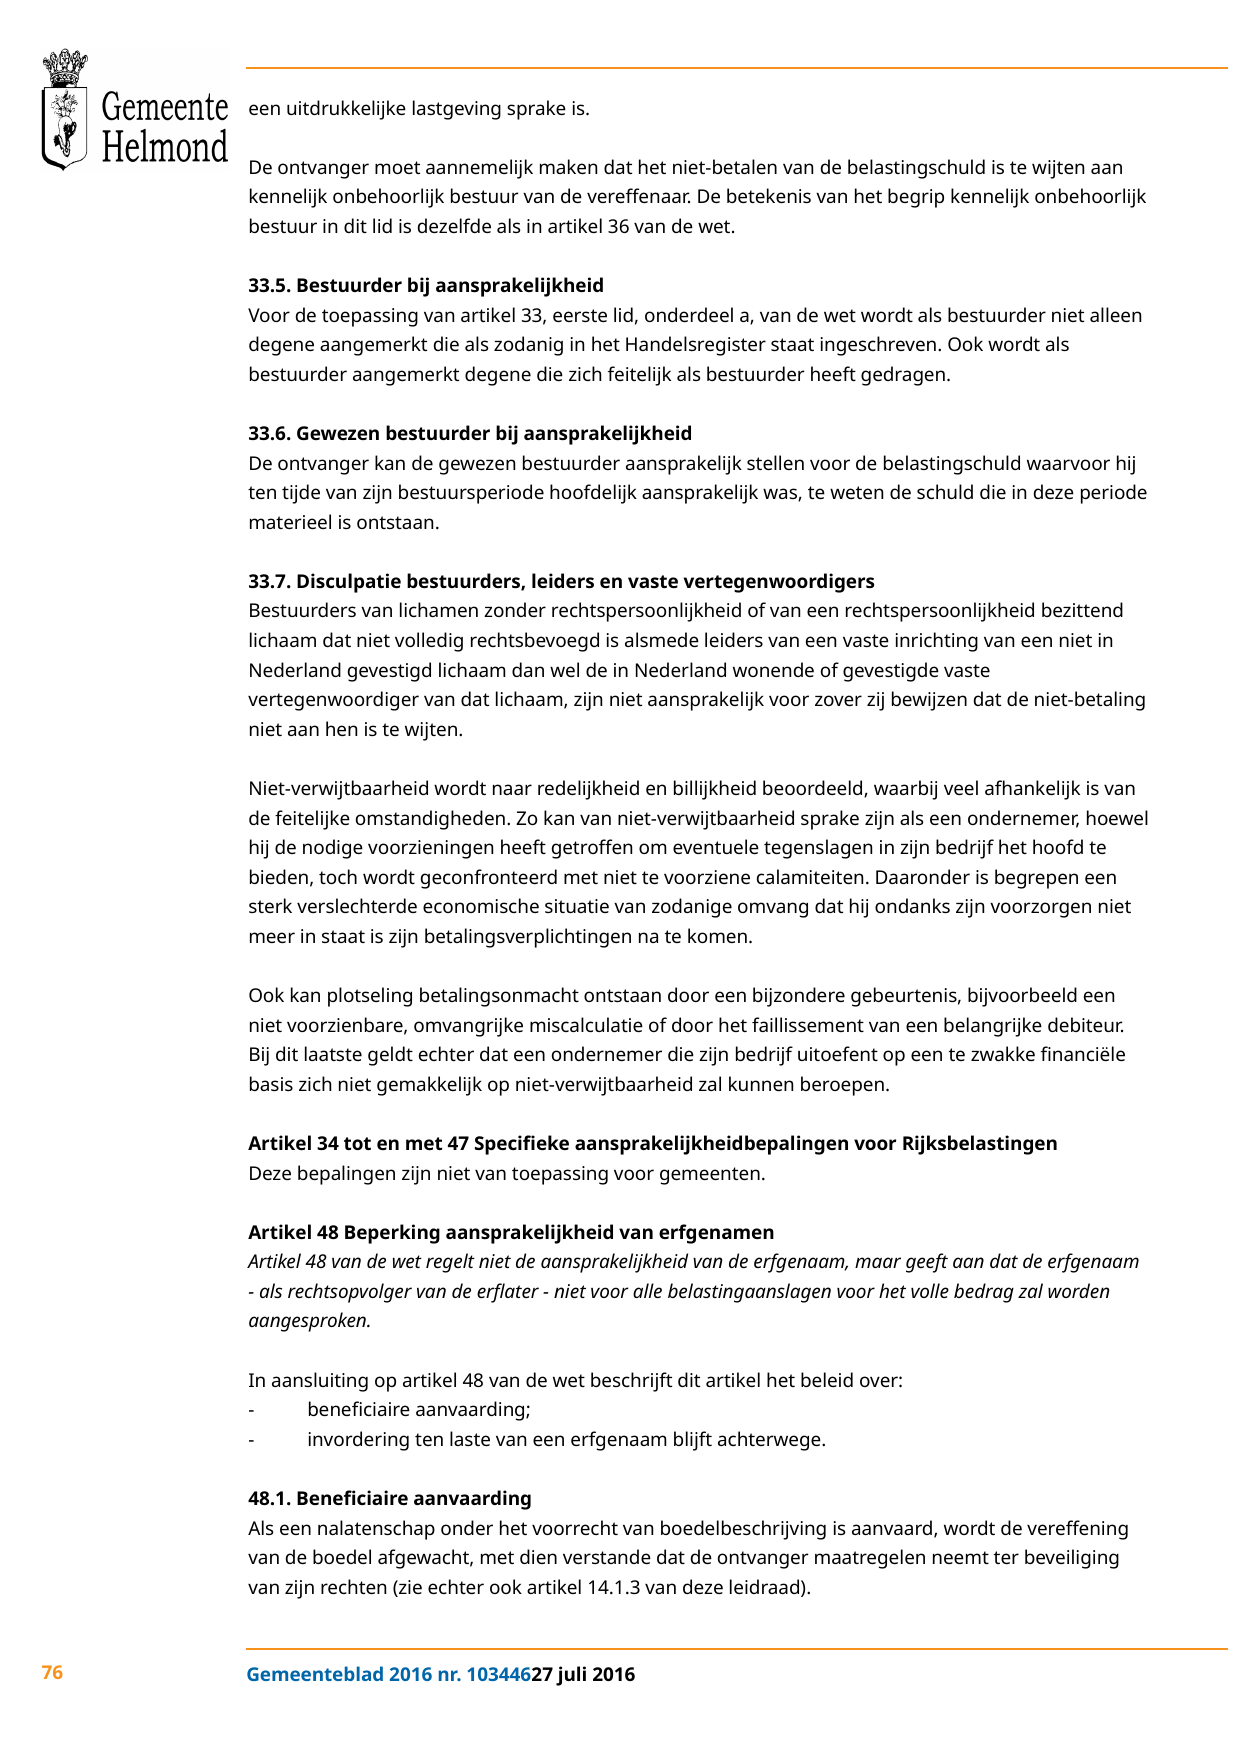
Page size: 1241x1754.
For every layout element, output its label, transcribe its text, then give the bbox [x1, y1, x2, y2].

text Bestuurders van lichamen zonder rechtspersoonlijkheid of van een rechtspersoonlijkheid bezittend lichaam dat niet volledig rechtsbevoegd is alsmede leiders van een vaste inrichting van een niet in Nederland gevestigd lichaam dan wel de in Nederland wonende of gevestigde vaste vertegenwoordiger van dat lichaam, zijn niet aansprakelijk voor zover zij bewijzen dat de niet-betaling niet aan hen is te wijten. [248, 598, 1152, 742]
text Voor de toepassing van artikel 33, eerste lid, onderdeel a, van de wet wordt als bestuurder niet alleen degene aangemerkt die als zodanig in het Handelsregister staat ingeschreven. Ook wordt als bestuurder aangemerkt degene die zich feitelijk als bestuurder heeft gedragen. [248, 302, 1152, 387]
picture [41, 47, 231, 172]
text Artikel 48 Beperking aansprakelijkheid van erfgenamen [248, 1219, 1152, 1245]
text De ontvanger kan de gewezen bestuurder aansprakelijk stellen voor de belastingschuld waarvoor hij ten tijde van zijn bestuursperiode hoofdelijk aansprakelijk was, te weten de schuld die in deze periode materieel is ontstaan. [248, 450, 1152, 535]
text een uitdrukkelijke lastgeving sprake is. [248, 95, 1152, 121]
text Artikel 34 tot en met 47 Specifieke aansprakelijkheidbepalingen voor Rijksbelastingen [248, 1130, 1152, 1156]
text In aansluiting op artikel 48 van de wet beschrijft dit artikel het beleid over: [248, 1367, 1152, 1393]
text Niet-verwijtbaarheid wordt naar redelijkheid en billijkheid beoordeeld, waarbij veel afhankelijk is van de feitelijke omstandigheden. Zo kan van niet-verwijtbaarheid sprake zijn als een ondernemer, hoewel hij de nodige voorzieningen heeft getroffen om eventuele tegenslagen in zijn bedrijf het hoofd te bieden, toch wordt geconfronteerd met niet te voorziene calamiteiten. Daaronder is begrepen een sterk verslechterde economische situatie van zodanige omvang dat hij ondanks zijn voorzorgen niet meer in staat is zijn betalingsverplichtingen na te komen. [248, 775, 1152, 949]
text Als een nalatenschap onder het voorrecht van boedelbeschrijving is aanvaard, wordt de vereffening van de boedel afgewacht, met dien verstande dat de ontvanger maatregelen neemt ter beveiliging van zijn rechten (zie echter ook artikel 14.1.3 van deze leidraad). [248, 1515, 1152, 1600]
text 33.7. Disculpatie bestuurders, leiders en vaste vertegenwoordigers [248, 568, 1152, 594]
list invordering ten laste van een erfgenaam blijft achterwege. [248, 1426, 1152, 1452]
text De ontvanger moet aannemelijk maken dat het niet-betalen van de belastingschuld is te wijten aan kennelijk onbehoorlijk bestuur van de vereffenaar. De betekenis van het begrip kennelijk onbehoorlijk bestuur in dit lid is dezelfde als in artikel 36 van de wet. [248, 154, 1152, 239]
text 33.5. Bestuurder bij aansprakelijkheid [248, 272, 1152, 298]
text Ook kan plotseling betalingsonmacht ontstaan door een bijzondere gebeurtenis, bijvoorbeeld een niet voorzienbare, omvangrijke miscalculatie of door het faillissement van een belangrijke debiteur. Bij dit laatste geldt echter dat een ondernemer die zijn bedrijf uitoefent op een te zwakke financiële basis zich niet gemakkelijk op niet-verwijtbaarheid zal kunnen beroepen. [248, 982, 1152, 1097]
text 33.6. Gewezen bestuurder bij aansprakelijkheid [248, 420, 1152, 446]
text Deze bepalingen zijn niet van toepassing voor gemeenten. [248, 1160, 1152, 1186]
text 48.1. Beneficiaire aanvaarding [248, 1485, 1152, 1511]
list beneficiaire aanvaarding; [248, 1396, 1152, 1422]
text Artikel 48 van de wet regelt niet de aansprakelijkheid van de erfgenaam, maar geeft aan dat de erfgenaam - als rechtsopvolger van de erflater - niet voor alle belastingaanslagen voor het volle bedrag zal worden aangesproken. [248, 1248, 1152, 1333]
